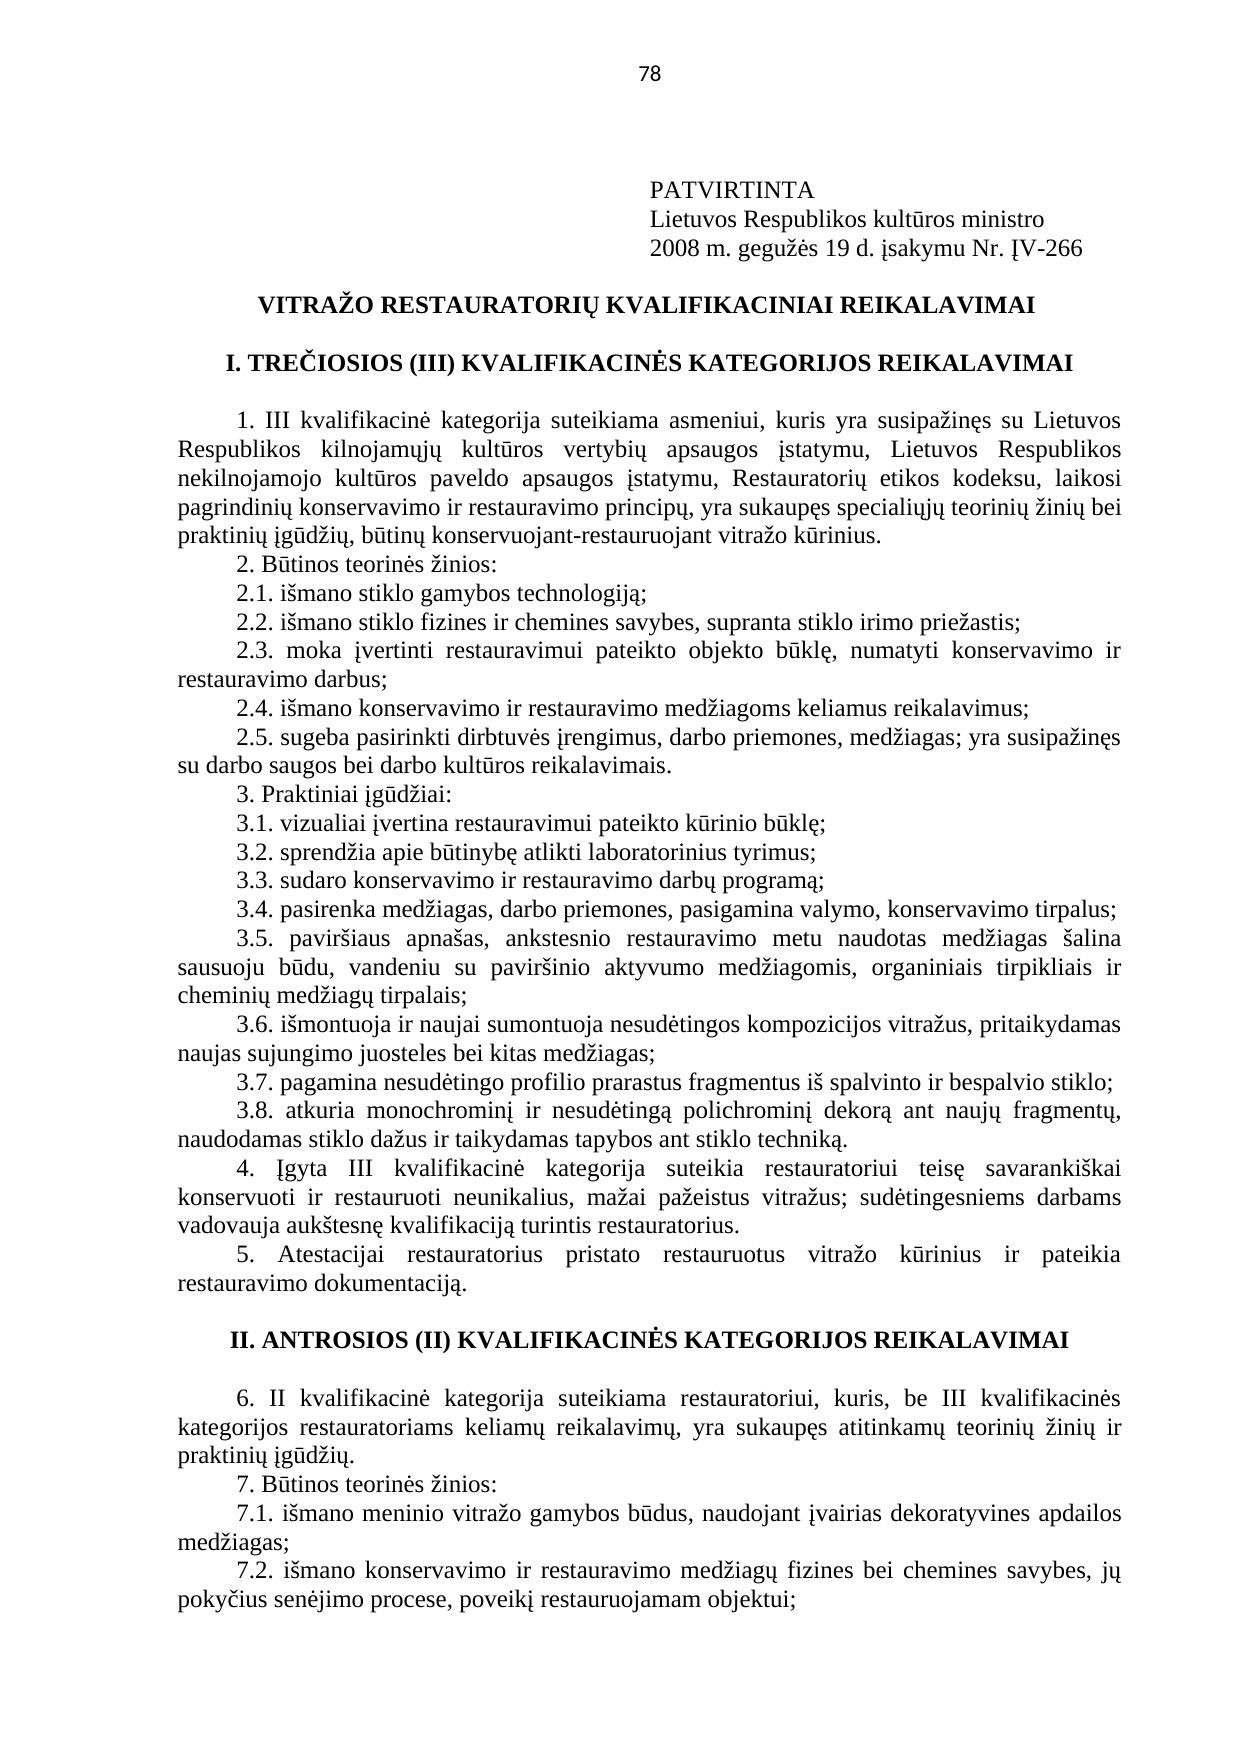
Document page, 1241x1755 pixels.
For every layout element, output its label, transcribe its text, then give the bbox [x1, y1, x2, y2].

text 3.3. sudaro konservavimo ir restauravimo darbų programą; [177, 866, 1122, 894]
text PATVIRTINTA [649, 176, 1122, 204]
text 3.4. pasirenka medžiagas, darbo priemones, pasigamina valymo, konservavimo tirpalus; [177, 894, 1122, 923]
text 3.2. sprendžia apie būtinybę atlikti laboratorinius tyrimus; [177, 837, 1122, 866]
text 7.2. išmano konservavimo ir restauravimo medžiagų fizines bei chemines savybes, jų pokyčius senėjimo procese, poveikį restauruojamam objektui; [177, 1556, 1122, 1613]
text 2.4. išmano konservavimo ir restauravimo medžiagoms keliamus reikalavimus; [177, 693, 1122, 722]
text II. ANTROSIOS (II) KVALIFIKACINĖS KATEGORIJOS REIKALAVIMAI [177, 1326, 1122, 1354]
text 7. Būtinos teorinės žinios: [177, 1469, 1122, 1498]
text VITRAŽO RESTAURATORIŲ KVALIFIKACINIAI REIKALAVIMAI [177, 291, 1122, 319]
text 3.8. atkuria monochrominį ir nesudėtingą polichrominį dekorą ant naujų fragmentų, naudodamas stiklo dažus ir taikydamas tapybos ant stiklo techniką. [177, 1096, 1122, 1153]
text 2.5. sugeba pasirinkti dirbtuvės įrengimus, darbo priemones, medžiagas; yra susipažinęs su darbo saugos bei darbo kultūros reikalavimais. [177, 722, 1122, 779]
text 3.6. išmontuoja ir naujai sumontuoja nesudėtingos kompozicijos vitražus, pritaikydamas naujas sujungimo juosteles bei kitas medžiagas; [177, 1009, 1122, 1067]
text 3.7. pagamina nesudėtingo profilio prarastus fragmentus iš spalvinto ir bespalvio stiklo; [177, 1067, 1122, 1096]
text 2.3. moka įvertinti restauravimui pateikto objekto būklę, numatyti konservavimo ir restauravimo darbus; [177, 636, 1122, 693]
text 2. Būtinos teorinės žinios: [177, 549, 1122, 578]
text 5. Atestacijai restauratorius pristato restauruotus vitražo kūrinius ir pateikia restauravimo dokumentaciją. [177, 1239, 1122, 1297]
text 6. II kvalifikacinė kategorija suteikiama restauratoriui, kuris, be III kvalifikacinės kategorijos restauratoriams keliamų reikalavimų, yra sukaupęs atitinkamų teorinių žinių ir praktinių įgūdžių. [177, 1383, 1122, 1469]
text 3. Praktiniai įgūdžiai: [177, 779, 1122, 808]
text Lietuvos Respublikos kultūros ministro [649, 204, 1122, 233]
text 7.1. išmano meninio vitražo gamybos būdus, naudojant įvairias dekoratyvines apdailos medžiagas; [177, 1498, 1122, 1556]
text 2.2. išmano stiklo fizines ir chemines savybes, supranta stiklo irimo priežastis; [177, 607, 1122, 636]
text 3.5. paviršiaus apnašas, ankstesnio restauravimo metu naudotas medžiagas šalina sausuoju būdu, vandeniu su paviršinio aktyvumo medžiagomis, organiniais tirpikliais ir cheminių medžiagų tirpalais; [177, 923, 1122, 1009]
text 2008 m. gegužės 19 d. įsakymu Nr. ĮV-266 [649, 233, 1122, 262]
text 2.1. išmano stiklo gamybos technologiją; [177, 578, 1122, 607]
text 4. Įgyta III kvalifikacinė kategorija suteikia restauratoriui teisę savarankiškai konservuoti ir restauruoti neunikalius, mažai pažeistus vitražus; sudėtingesniems darbams vadovauja aukštesnę kvalifikaciją turintis restauratorius. [177, 1153, 1122, 1239]
text 3.1. vizualiai įvertina restauravimui pateikto kūrinio būklę; [177, 808, 1122, 837]
text 1. III kvalifikacinė kategorija suteikiama asmeniui, kuris yra susipažinęs su Lietuvos Respublikos kilnojamųjų kultūros vertybių apsaugos įstatymu, Lietuvos Respublikos nekilnojamojo kultūros paveldo apsaugos įstatymu, Restauratorių etikos kodeksu, laikosi pagrindinių konservavimo ir restauravimo principų, yra sukaupęs specialiųjų teorinių žinių bei praktinių įgūdžių, būtinų konservuojant-restauruojant vitražo kūrinius. [177, 406, 1122, 549]
text I. TREČIOSIOS (III) KVALIFIKACINĖS KATEGORIJOS REIKALAVIMAI [177, 348, 1122, 377]
